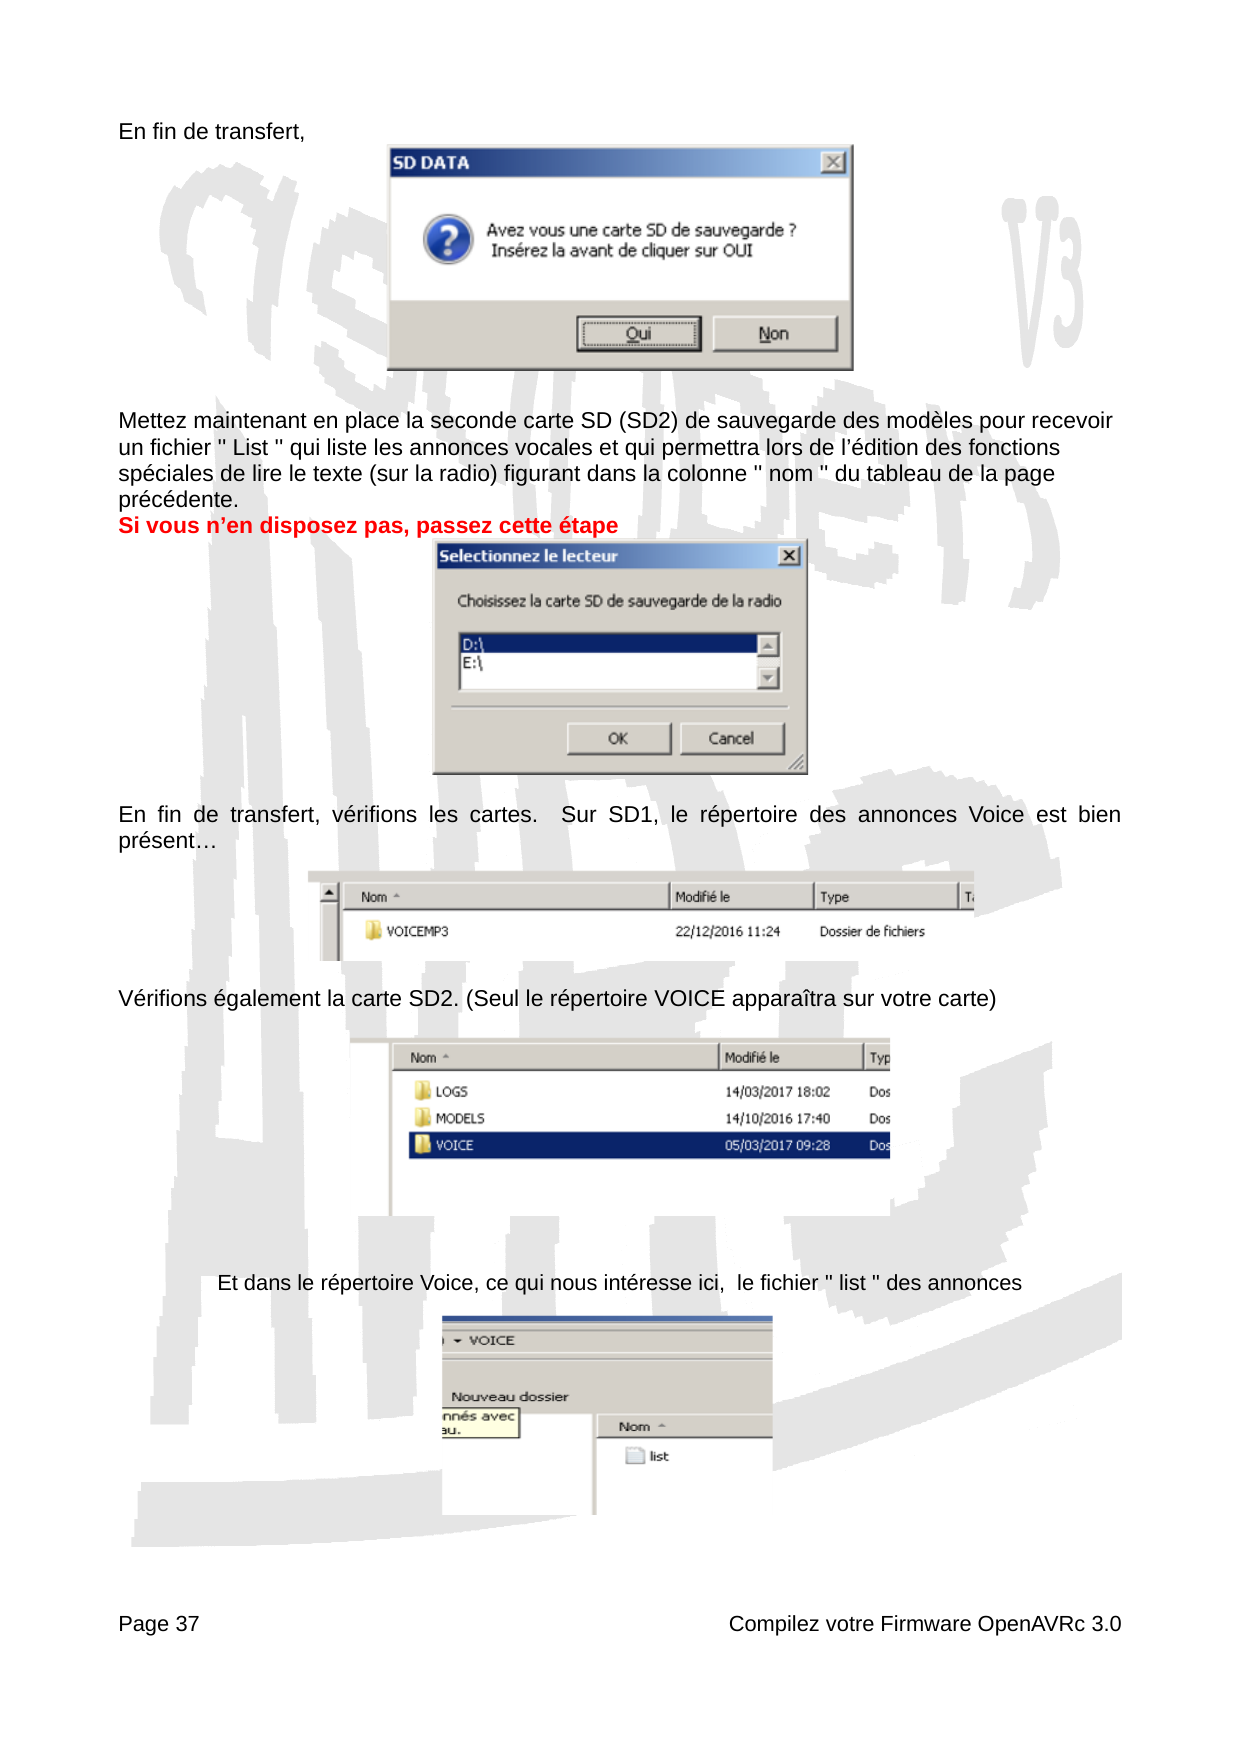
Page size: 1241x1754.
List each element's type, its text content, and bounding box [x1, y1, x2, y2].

text En fin de transfert, [118, 118, 1122, 144]
picture [432, 538, 809, 775]
picture [307, 870, 975, 961]
picture [350, 1037, 891, 1216]
picture [386, 144, 854, 371]
text Vérifions également la carte SD2. (Seul le répertoire VOICE apparaîtra sur votre carte) [118, 985, 1122, 1011]
text En fin de transfert, vérifions les cartes. Sur SD1, le répertoire des annonces Voice est bien présent… [118, 801, 1122, 853]
picture [441, 1315, 773, 1515]
text Mettez maintenant en place la seconde carte SD (SD2) de sauvegarde des modèles pour recevoir un fichier '' List '' qui liste les annonces vocales et qui permettra lors de l’édition des fonctions spéciales de lire le texte (sur la radio) figurant dans la colonne '' nom '' du tableau de la page précédente. [118, 407, 1122, 512]
text Si vous n’en disposez pas, passez cette étape [118, 512, 1122, 539]
text Et dans le répertoire Voice, ce qui nous intéresse ici, le fichier '' list '' des annonces [118, 1270, 1122, 1295]
